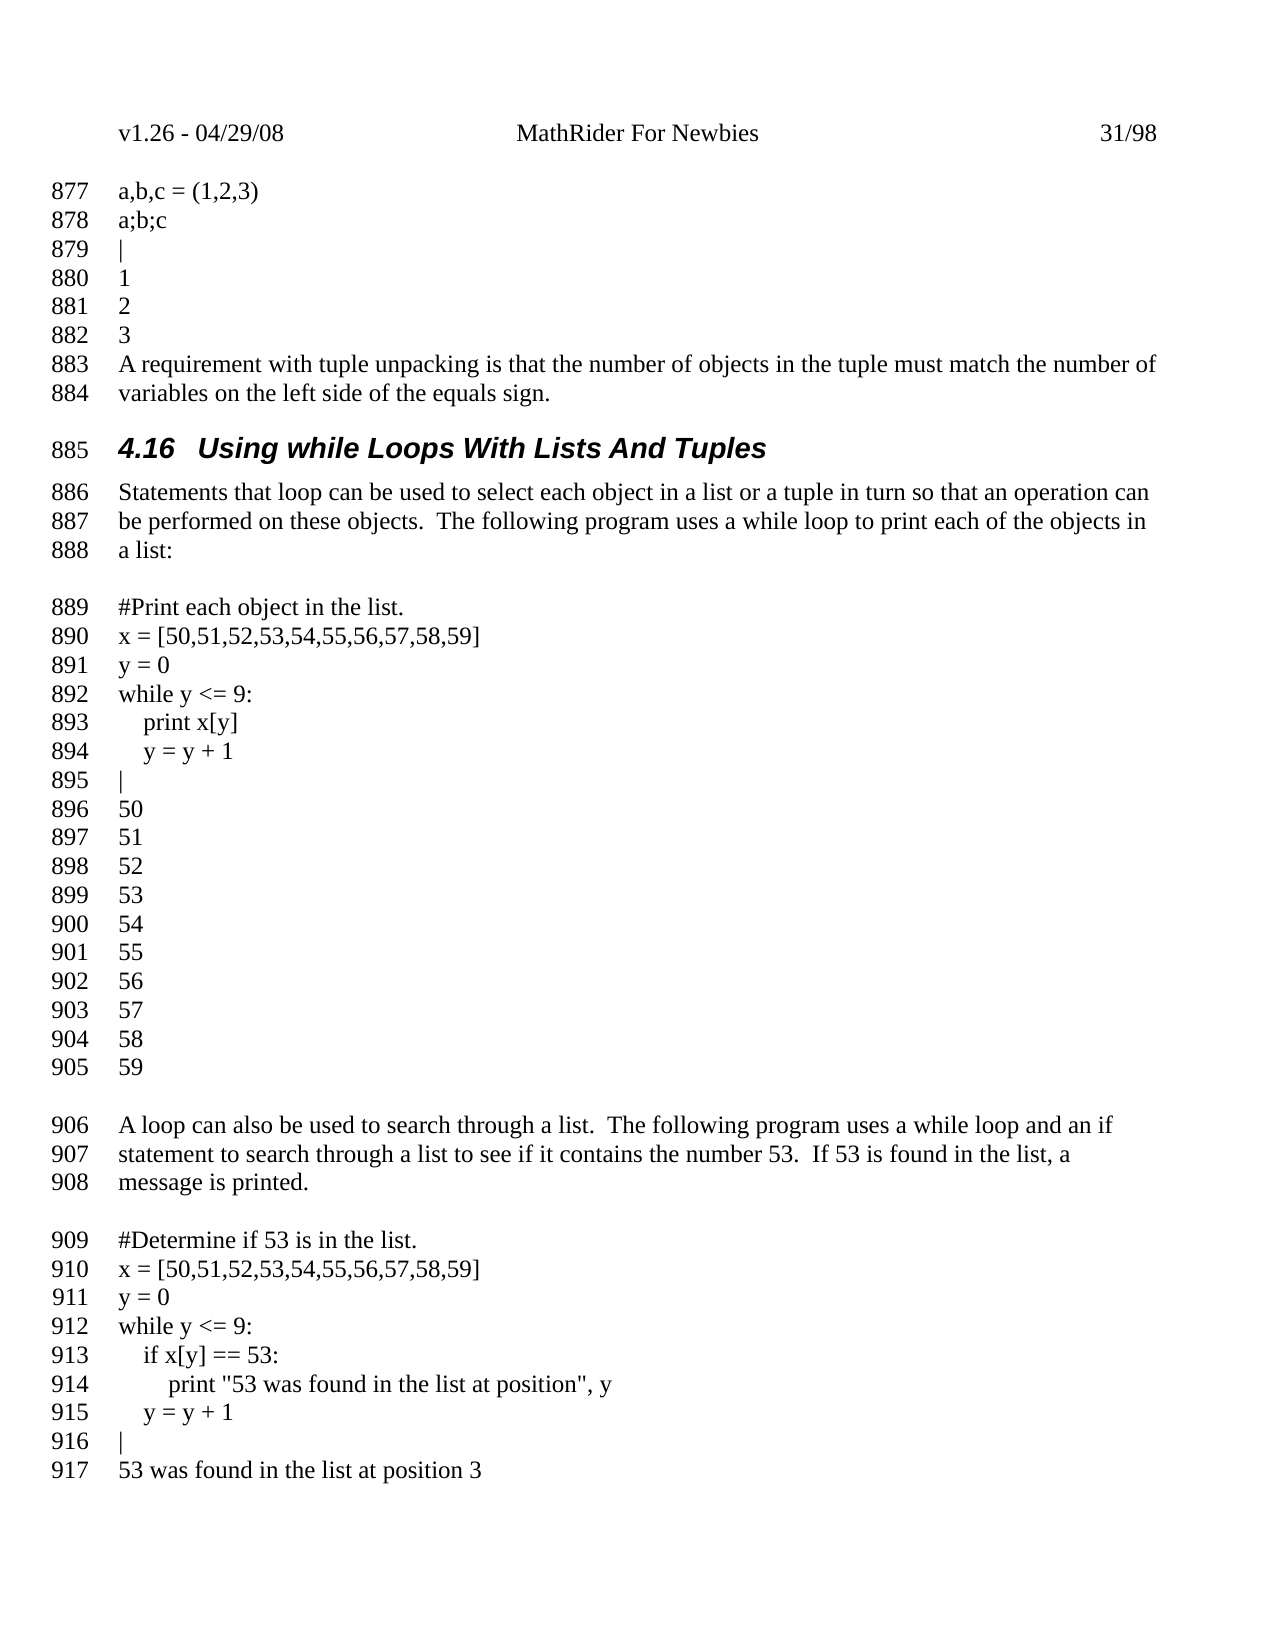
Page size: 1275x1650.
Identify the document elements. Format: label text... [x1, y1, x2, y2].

text x = [50,51,52,53,54,55,56,57,58,59] [118, 1254, 1157, 1282]
text A requirement with tuple unpacking is that the number of objects in the tuple must match the number of variables on the left side of the equals sign. [118, 349, 1157, 406]
text 1 [118, 263, 1157, 291]
text Statements that loop can be used to select each object in a list or a tuple in turn so that an operation can be performed on these objects. The following program uses a while loop to print each of the objects in a list: [118, 477, 1157, 564]
text x = [50,51,52,53,54,55,56,57,58,59] [118, 621, 1157, 650]
text while y <= 9: [118, 1311, 1157, 1340]
text | [118, 234, 1157, 263]
text 53 was found in the list at position 3 [118, 1455, 1157, 1484]
text 2 [118, 291, 1157, 320]
text print x[y] [118, 707, 1157, 736]
text a,b,c = (1,2,3) [118, 176, 1157, 205]
text 3 [118, 320, 1157, 349]
text A loop can also be used to search through a list. The following program uses a while loop and an if statement to search through a list to see if it contains the number 53. If 53 is found in the list, a message is printed. [118, 1110, 1157, 1196]
text y = y + 1 [118, 1397, 1157, 1426]
text y = y + 1 [118, 736, 1157, 765]
text y = 0 [118, 650, 1157, 679]
text if x[y] == 53: [118, 1340, 1157, 1369]
text while y <= 9: [118, 679, 1157, 707]
text | [118, 765, 1157, 794]
text 58 [118, 1024, 1157, 1052]
text 59 [118, 1052, 1157, 1081]
text 53 [118, 880, 1157, 909]
text a;b;c [118, 205, 1157, 234]
text 52 [118, 851, 1157, 880]
text #Print each object in the list. [118, 592, 1157, 621]
text 57 [118, 995, 1157, 1024]
text 55 [118, 937, 1157, 966]
text 51 [118, 822, 1157, 851]
text 56 [118, 966, 1157, 995]
text y = 0 [118, 1282, 1157, 1311]
text 54 [118, 909, 1157, 937]
subtitle Using while Loops With Lists And Tuples [118, 431, 1157, 465]
text print "53 was found in the list at position", y [118, 1369, 1157, 1397]
text 50 [118, 794, 1157, 822]
text #Determine if 53 is in the list. [118, 1225, 1157, 1254]
text | [118, 1426, 1157, 1455]
